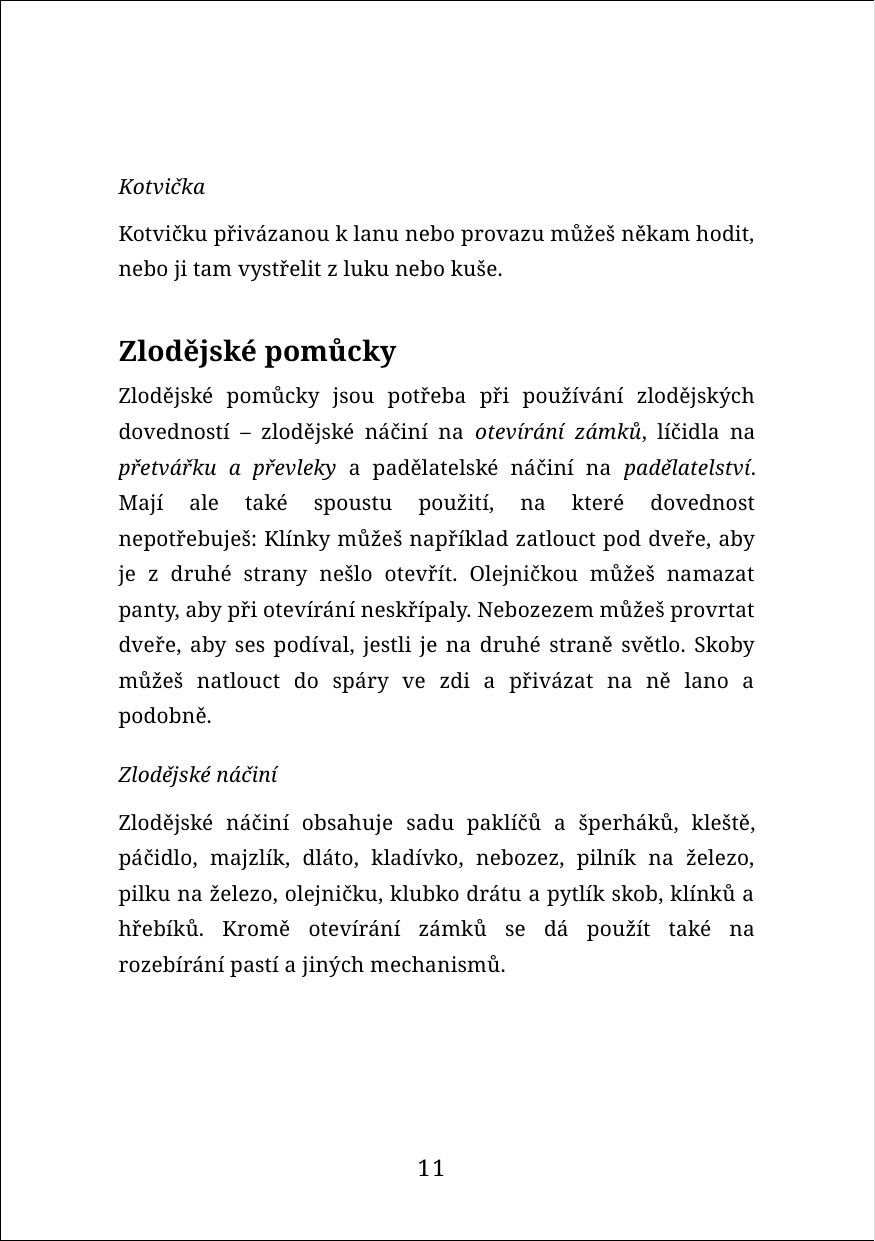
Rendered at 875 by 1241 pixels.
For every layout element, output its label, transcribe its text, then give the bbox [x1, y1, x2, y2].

subtitle Zlodějské pomůcky [118, 331, 756, 370]
text Kotvička [118, 172, 756, 200]
text Kotvičku přivázanou k lanu nebo provazu můžeš někam hodit, nebo ji tam vystřelit z luku nebo kuše. [118, 219, 756, 283]
text Zlodějské pomůcky jsou potřeba při používání zlodějských dovedností – zlodějské náčiní na otevírání zámků, líčidla na přetvářku a převleky a padělatelské náčiní na padělatelství. Mají ale také spoustu použití, na které dovednost nepotřebuješ: Klínky můžeš například zatlouct pod dveře, aby je z druhé strany nešlo otevřít. Olejničkou můžeš namazat panty, aby při otevírání neskřípaly. Nebozezem můžeš provrtat dveře, aby ses podíval, jestli je na druhé straně světlo. Skoby můžeš natlouct do spáry ve zdi a přivázat na ně lano a podobně. [118, 382, 756, 730]
text Zlodějské náčiní obsahuje sadu paklíčů a šperháků, kleště, páčidlo, majzlík, dláto, kladívko, nebozez, pilník na železo, pilku na železo, olejničku, klubko drátu a pytlík skob, klínků a hřebíků. Kromě otevírání zámků se dá použít také na rozebírání pastí a jiných mechanismů. [118, 808, 756, 978]
text Zlodějské náčiní [118, 760, 756, 789]
